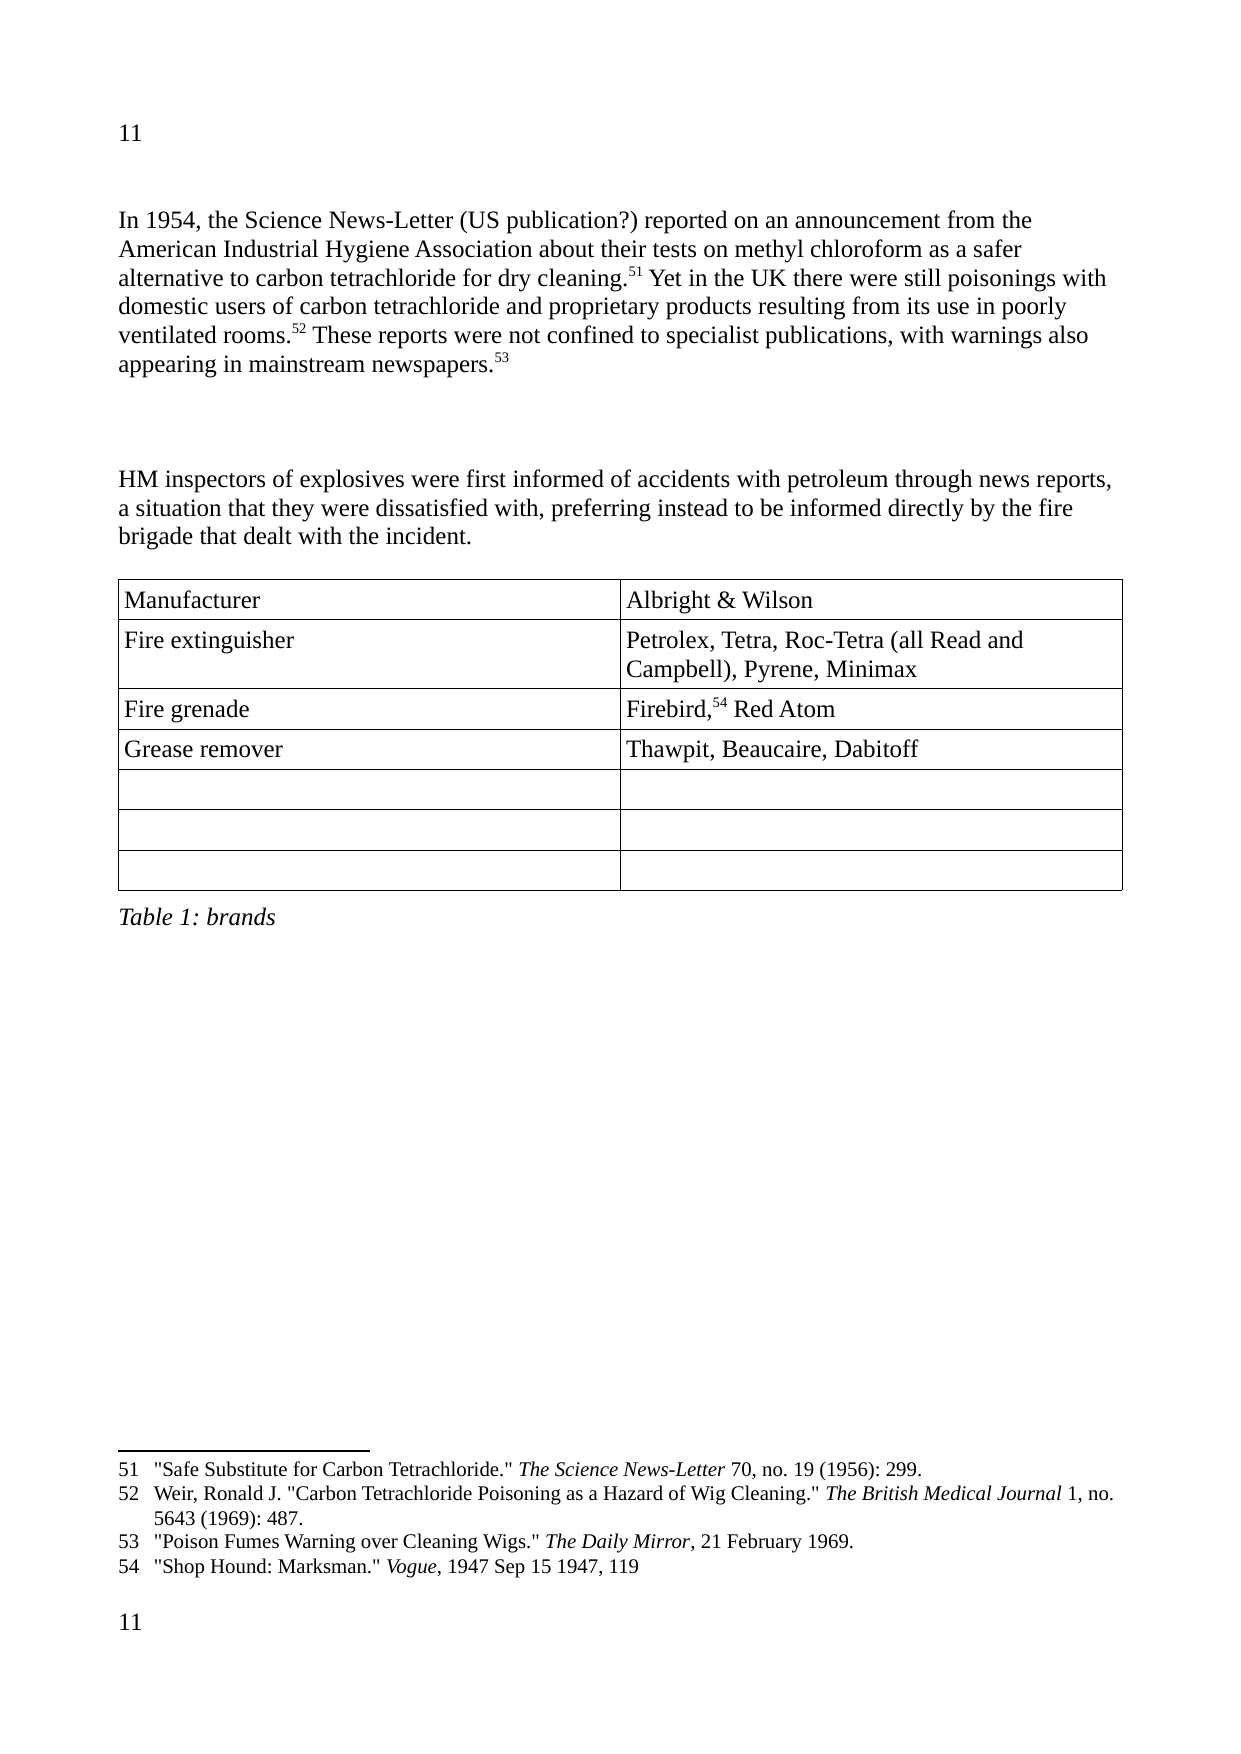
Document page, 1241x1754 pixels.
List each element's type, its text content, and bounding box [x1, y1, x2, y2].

text Weir, Ronald J. "Carbon Tetrachloride Poisoning as a Hazard of Wig Cleaning." The British Medical Journal 1, no. 5643 (1969): 487. [118, 1481, 1122, 1529]
table_cell Firebird, Red Atom [621, 689, 1122, 728]
table_cell [621, 810, 1122, 849]
text Table 1: brands [118, 902, 1122, 931]
table_cell Fire grenade [119, 689, 620, 728]
text "Safe Substitute for Carbon Tetrachloride." The Science News-Letter 70, no. 19 (1956): 299. [118, 1457, 1122, 1481]
table_cell Petrolex, Tetra, Roc-Tetra (all Read and Campbell), Pyrene, Minimax [621, 620, 1122, 688]
table_cell [621, 770, 1122, 809]
text HM inspectors of explosives were first informed of accidents with petroleum through news reports, a situation that they were dissatisfied with, preferring instead to be informed directly by the fire brigade that dealt with the incident. [118, 464, 1122, 550]
table_cell [621, 851, 1122, 890]
text "Poison Fumes Warning over Cleaning Wigs." The Daily Mirror, 21 February 1969. [118, 1529, 1122, 1553]
table_cell Thawpit, Beaucaire, Dabitoff [621, 730, 1122, 769]
table_cell [119, 770, 620, 809]
table_cell Fire extinguisher [119, 620, 620, 688]
table_header Albright & Wilson [621, 580, 1122, 619]
table_cell Grease remover [119, 730, 620, 769]
table_cell [119, 851, 620, 890]
table_header Manufacturer [119, 580, 620, 619]
table_cell [119, 810, 620, 849]
text In 1954, the Science News-Letter (US publication?) reported on an announcement from the American Industrial Hygiene Association about their tests on methyl chloroform as a safer alternative to carbon tetrachloride for dry cleaning. Yet in the UK there were still poisonings with domestic users of carbon tetrachloride and proprietary products resulting from its use in poorly ventilated rooms. These reports were not confined to specialist publications, with warnings also appearing in mainstream newspapers. [118, 205, 1122, 378]
